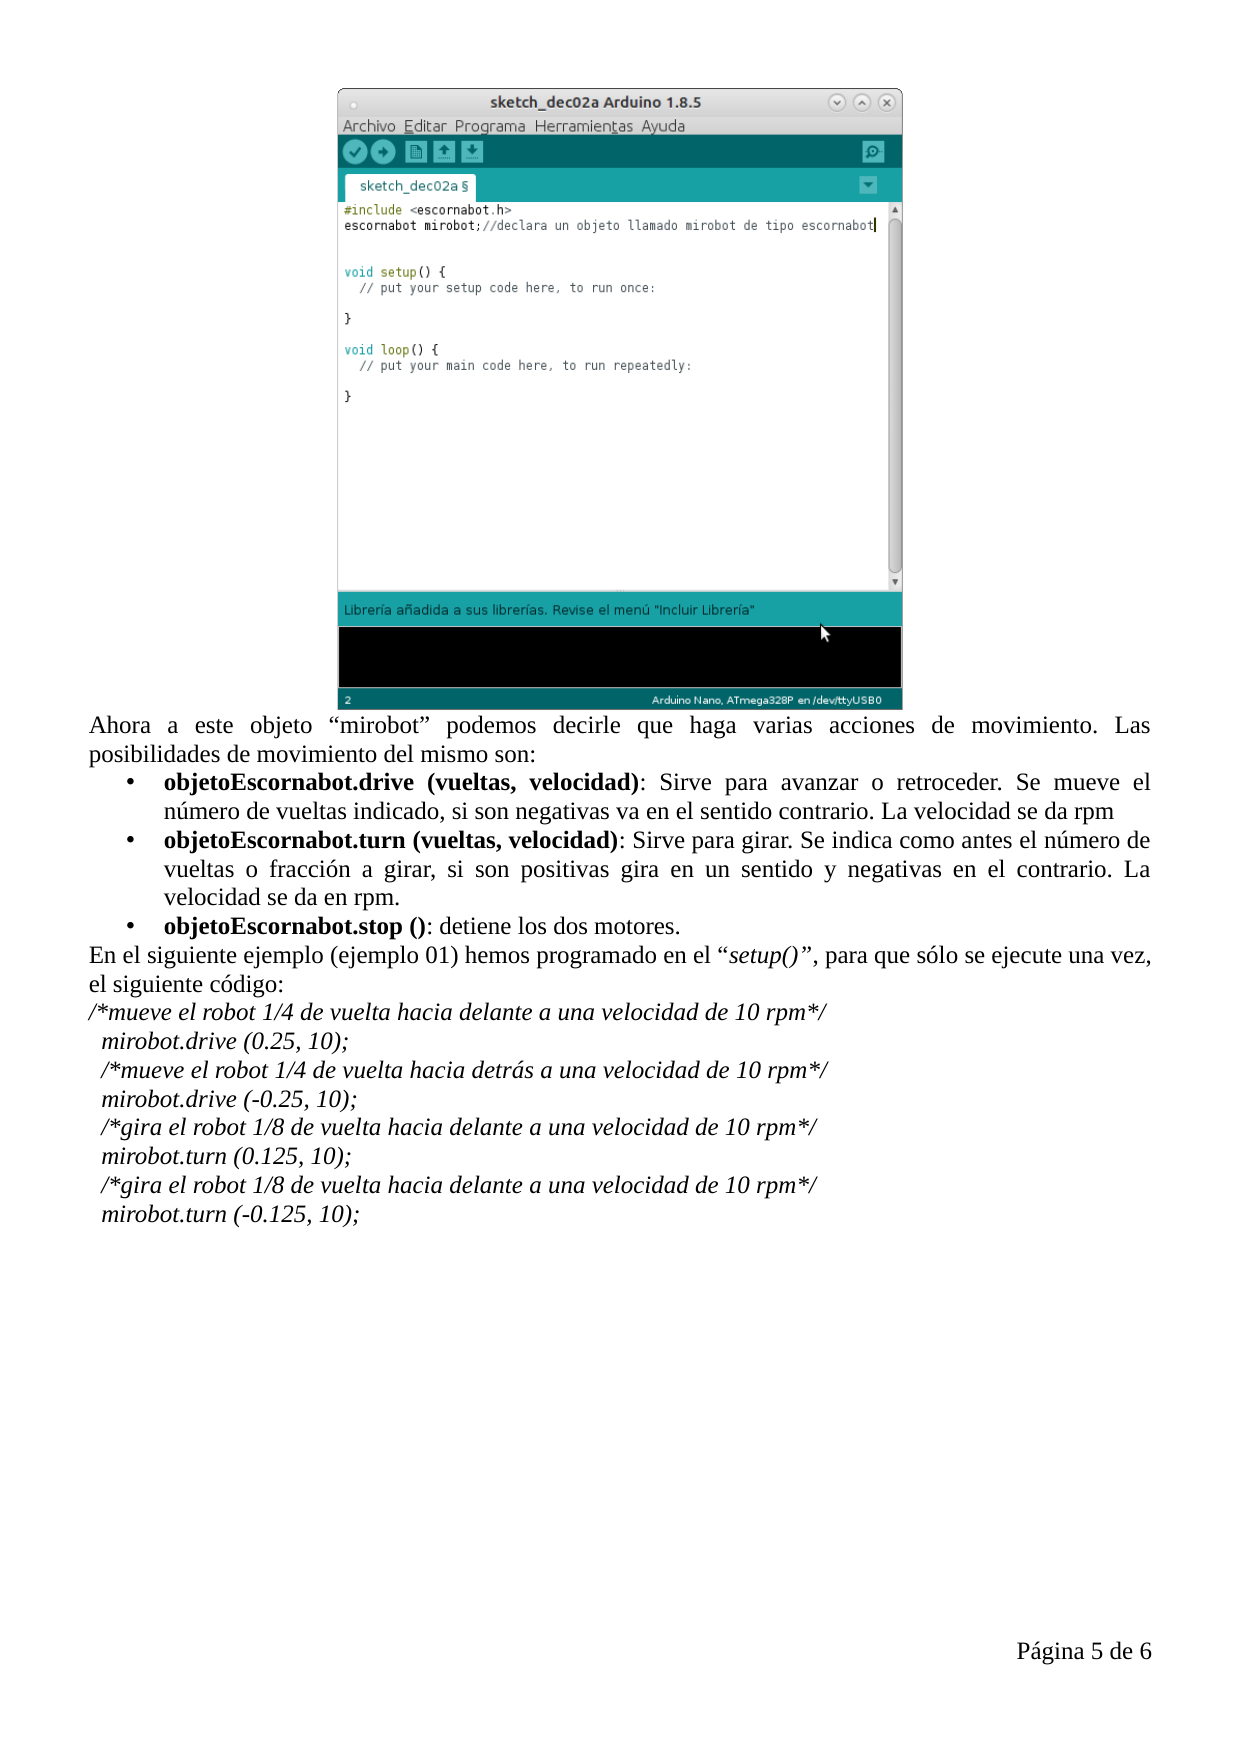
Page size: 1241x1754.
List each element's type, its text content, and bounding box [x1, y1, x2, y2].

text Ahora a este objeto “mirobot” podemos decirle que haga varias acciones de movimiento. Las posibilidades de movimiento del mismo son: [88, 710, 1152, 767]
text mirobot.turn (0.125, 10); [88, 1141, 1152, 1170]
text /*gira el robot 1/8 de vuelta hacia delante a una velocidad de 10 rpm*/ [88, 1112, 1152, 1141]
list objetoEscornabot.turn (vueltas, velocidad): Sirve para girar. Se indica como antes el número de vueltas o fracción a girar, si son positivas gira en un sentido y negativas en el contrario. La velocidad se da en rpm. [126, 825, 1152, 911]
text /*mueve el robot 1/4 de vuelta hacia detrás a una velocidad de 10 rpm*/ [88, 1055, 1152, 1084]
text /*gira el robot 1/8 de vuelta hacia delante a una velocidad de 10 rpm*/ [88, 1170, 1152, 1199]
text mirobot.turn (-0.125, 10); [88, 1199, 1152, 1227]
list objetoEscornabot.drive (vueltas, velocidad): Sirve para avanzar o retroceder. Se mueve el número de vueltas indicado, si son negativas va en el sentido contrario. La velocidad se da rpm [126, 767, 1152, 825]
picture [337, 88, 903, 710]
text mirobot.drive (-0.25, 10); [88, 1084, 1152, 1112]
text /*mueve el robot 1/4 de vuelta hacia delante a una velocidad de 10 rpm*/ [88, 997, 1152, 1026]
list objetoEscornabot.stop (): detiene los dos motores. [126, 911, 1152, 940]
text mirobot.drive (0.25, 10); [88, 1026, 1152, 1055]
text En el siguiente ejemplo (ejemplo 01) hemos programado en el “setup()”, para que sólo se ejecute una vez, el siguiente código: [88, 940, 1152, 997]
